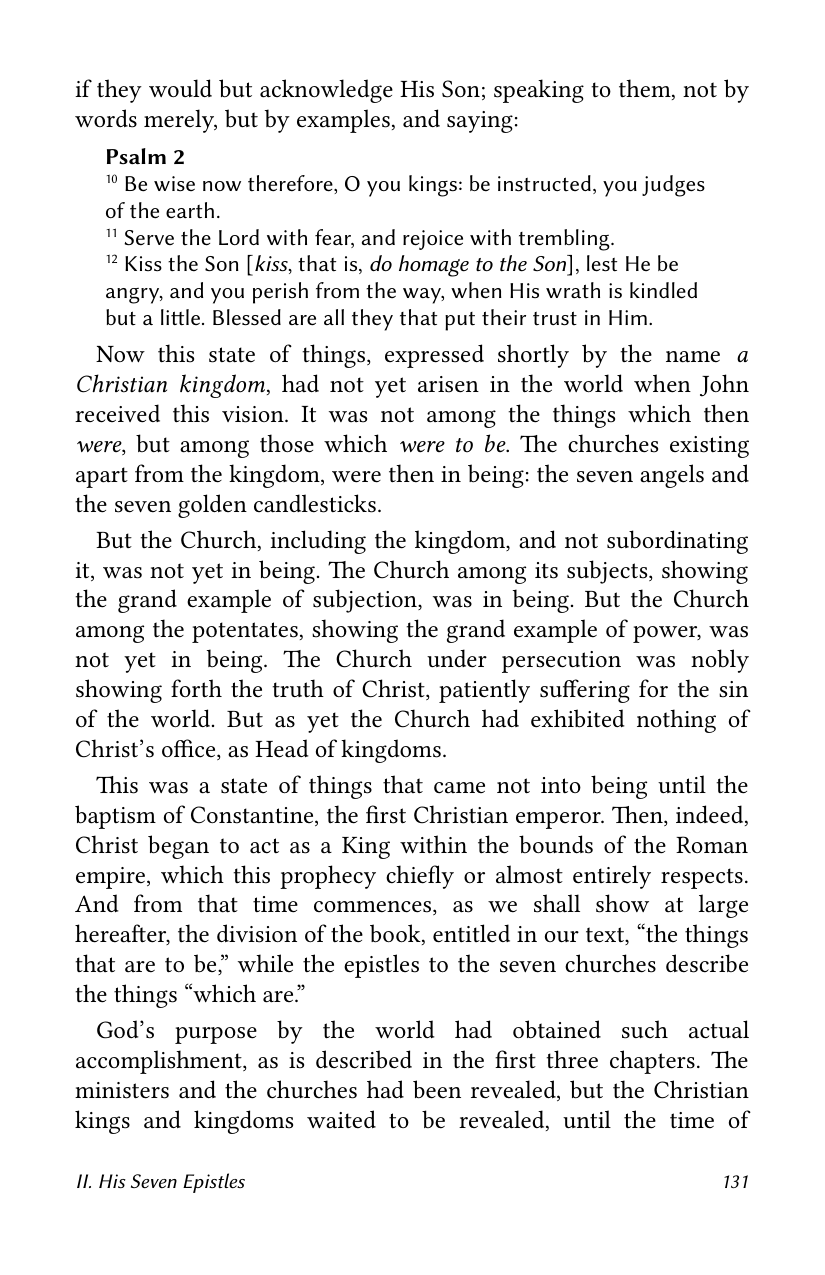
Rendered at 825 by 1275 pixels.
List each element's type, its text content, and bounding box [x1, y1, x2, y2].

text if they would but acknowledge His Son; speaking to them, not by words merely, but by examples, and saying: [75, 75, 750, 133]
text But the Church, including the kingdom, and not subordinating it, was not yet in being. The Church among its subjects, showing the grand example of subjection, was in being. But the Church among the potentates, showing the grand example of power, was not yet in being. The Church under persecution was nobly showing forth the truth of Christ, patiently suffering for the sin of the world. But as yet the Church had exhibited nothing of Christ’s office, as Head of kingdoms. [75, 526, 750, 763]
text God’s purpose by the world had obtained such actual accomplishment, as is described in the first three chapters. The ministers and the churches had been revealed, but the Christian kings and kingdoms waited to be revealed, until the time of [75, 1016, 750, 1134]
text 10 Be wise now therefore, O you kings: be instructed, you judges of the earth. [105, 171, 720, 224]
text Psalm 2 [105, 144, 750, 170]
text This was a state of things that came not into being until the baptism of Constantine, the first Christian emperor. Then, indeed, Christ began to act as a King within the bounds of the Roman empire, which this prophecy chiefly or almost entirely respects. And from that time commences, as we shall show at large hereafter, the division of the book, entitled in our text, “the things that are to be,” while the epistles to the seven churches describe the things “which are.” [75, 771, 750, 1009]
text 12 Kiss the Son [kiss, that is, do homage to the Son], lest He be angry, and you perish from the way, when His wrath is kindled but a little. Blessed are all they that put their trust in Him. [105, 251, 720, 331]
text 11 Serve the Lord with fear, and rejoice with trembling. [105, 225, 720, 251]
text Now this state of things, expressed shortly by the name a Christian kingdom, had not yet arisen in the world when John received this vision. It was not among the things which then were, but among those which were to be. The churches existing apart from the kingdom, were then in being: the seven angels and the seven golden candlesticks. [75, 340, 750, 518]
